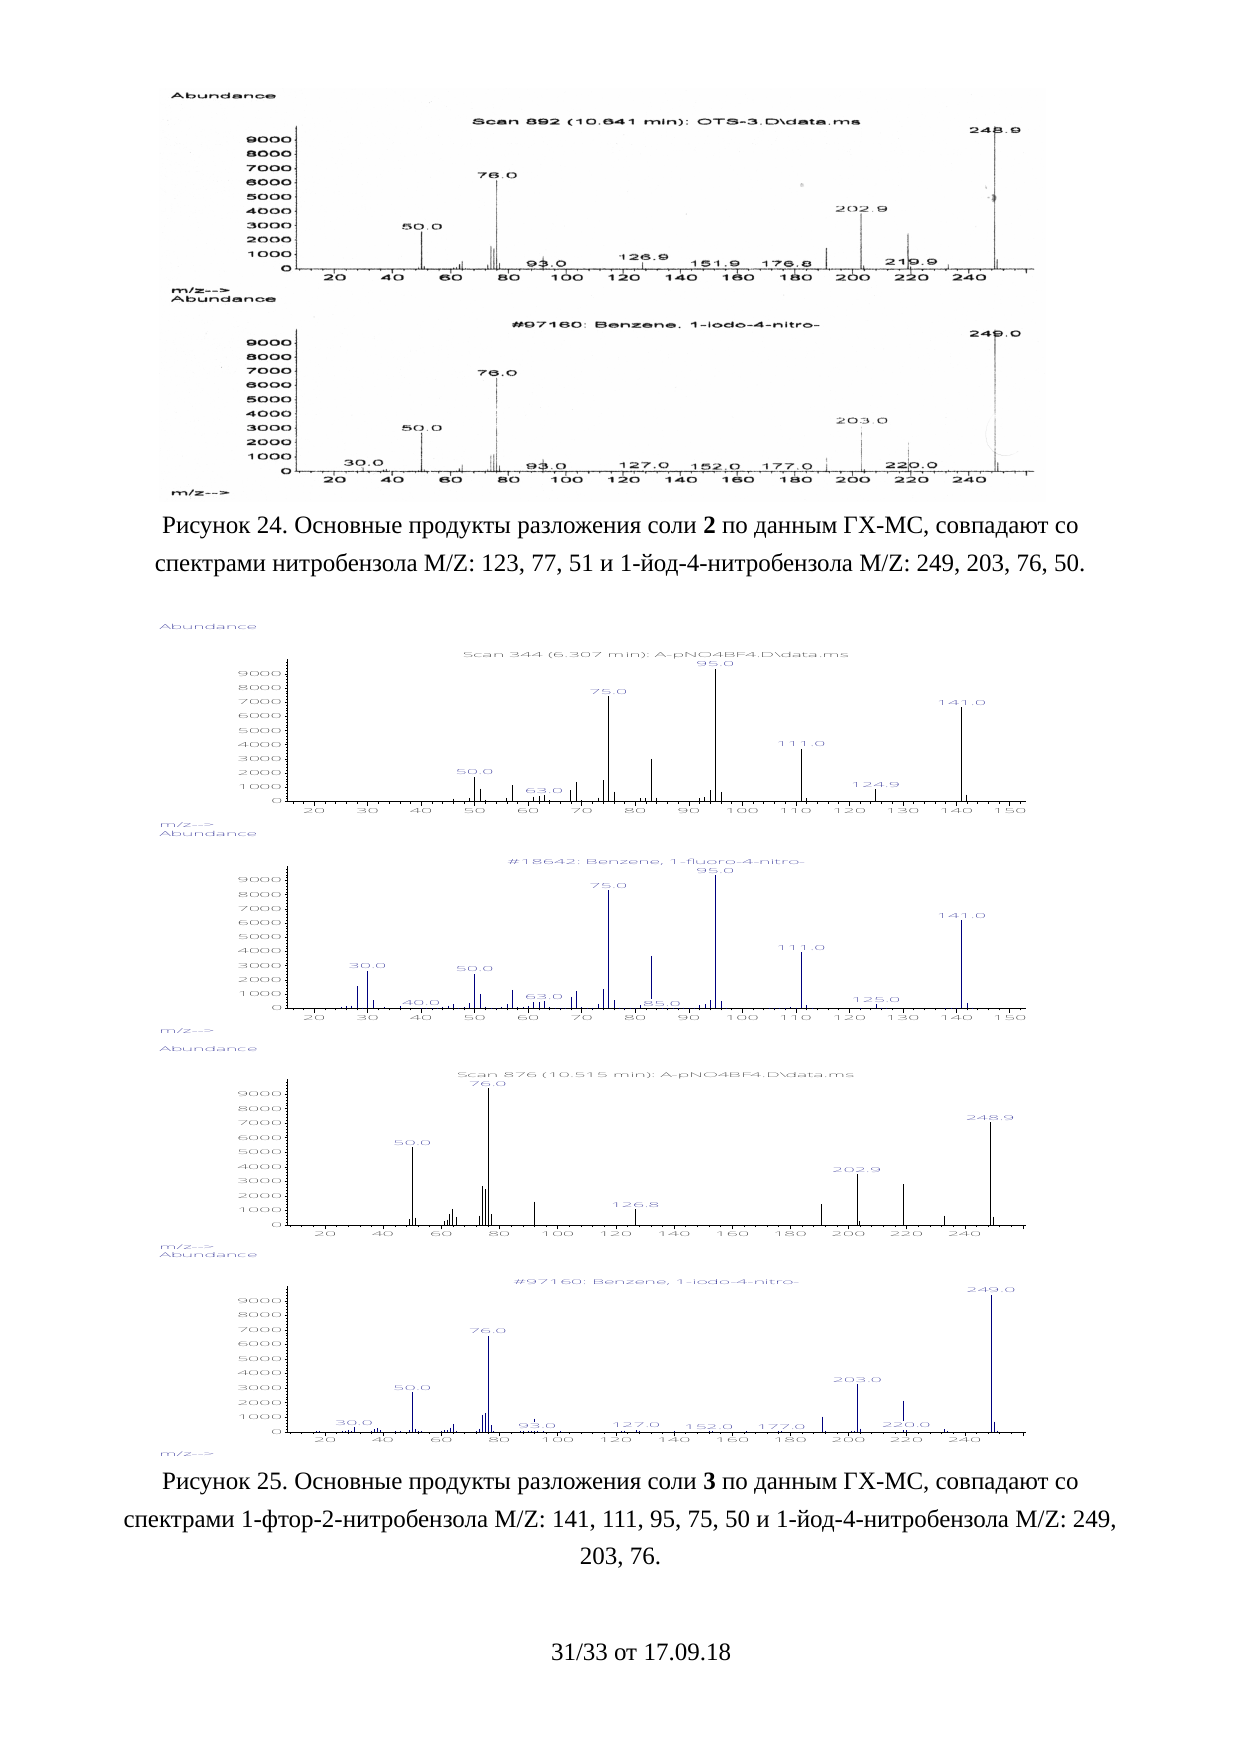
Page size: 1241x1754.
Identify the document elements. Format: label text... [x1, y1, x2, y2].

text Рисунок 25. Основные продукты разложения соли 3 по данным ГХ-МС, совпадают со спектрами 1-фтор-2-нитробензола M/Z: 141, 111, 95, 75, 50 и 1-йод-4-нитробензола M/Z: 249, 203, 76. [118, 1466, 1122, 1570]
text Рисунок 24. Основные продукты разложения соли 2 по данным ГХ-МС, совпадают со спектрами нитробензола M/Z: 123, 77, 51 и 1-йод-4-нитробензола M/Z: 249, 203, 76, 50. [118, 511, 1122, 577]
picture [159, 88, 1046, 502]
